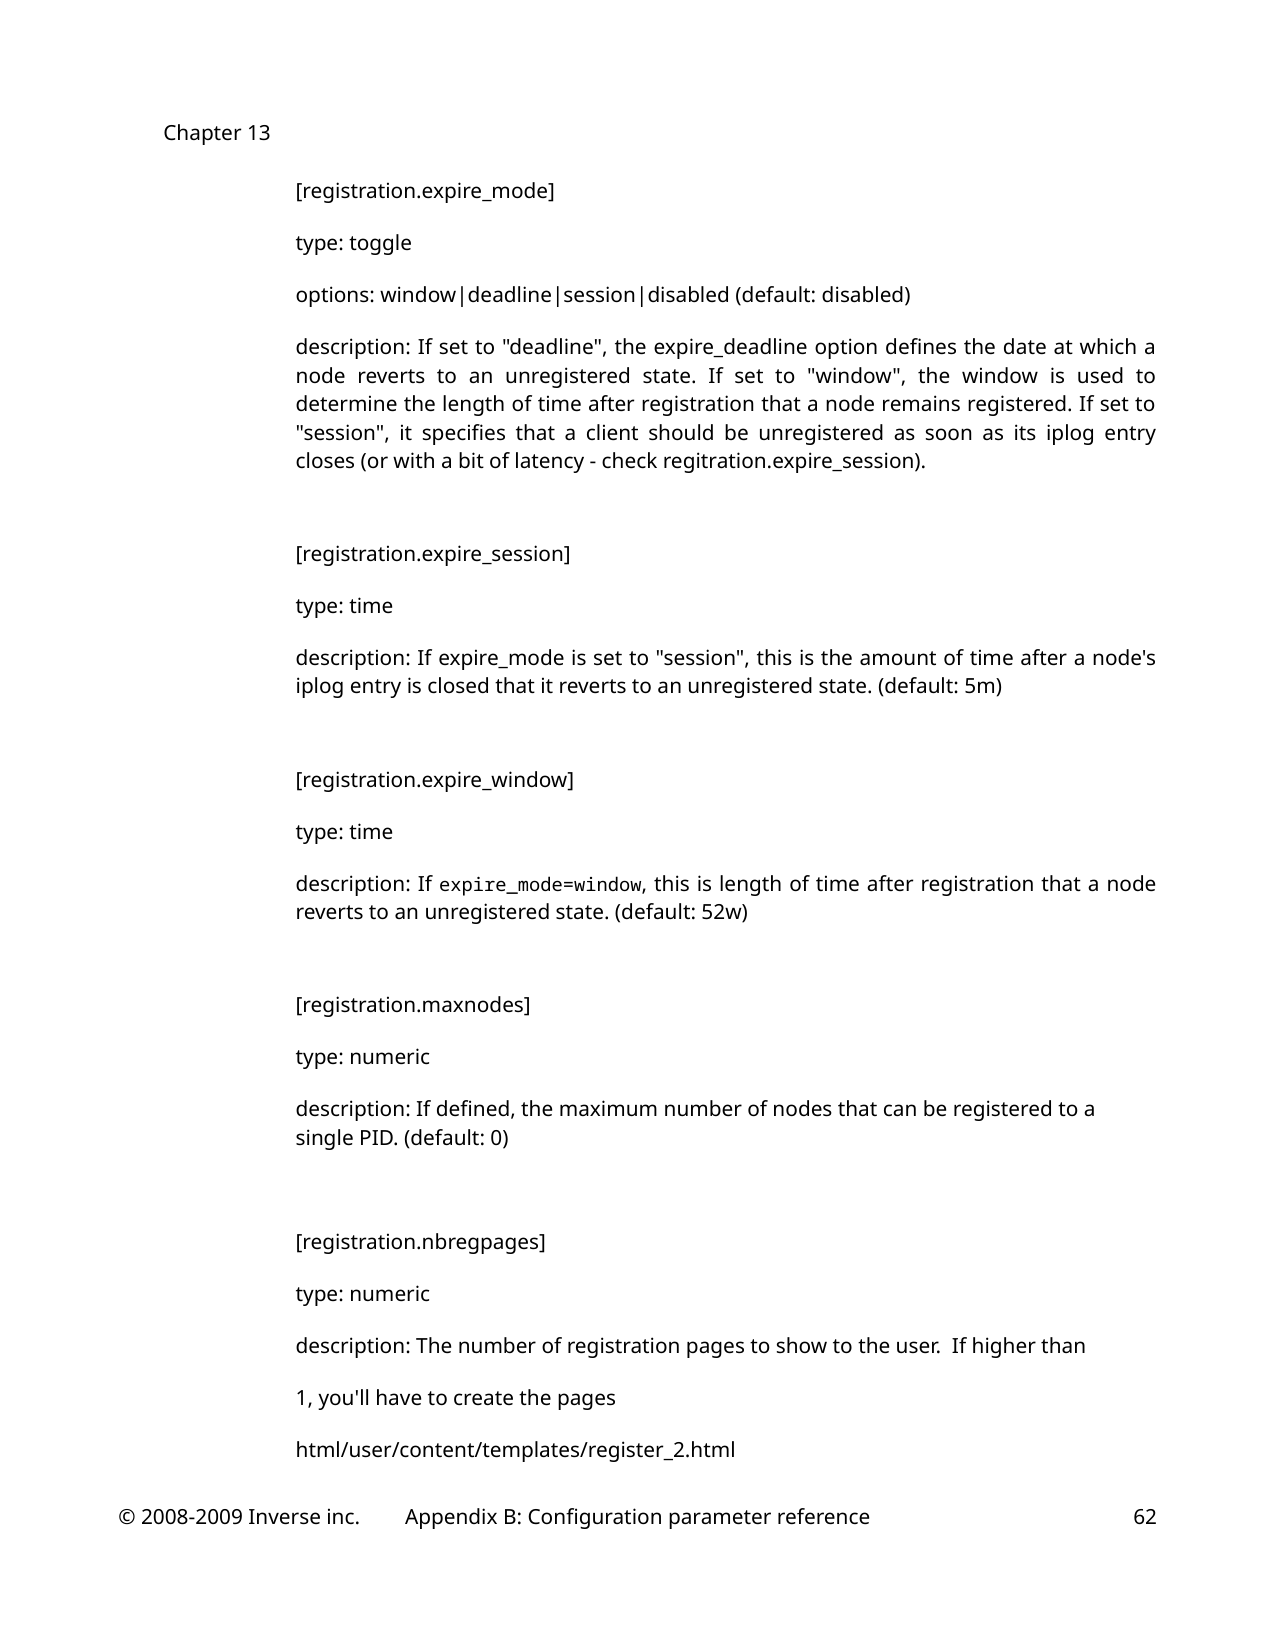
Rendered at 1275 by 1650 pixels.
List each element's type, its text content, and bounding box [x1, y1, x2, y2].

text options: window|deadline|session|disabled (default: disabled) [295, 280, 1157, 309]
text [registration.nbregpages] [295, 1227, 1157, 1256]
text description: The number of registration pages to show to the user. If higher than [295, 1331, 1157, 1360]
text type: numeric [295, 1279, 1157, 1308]
text 1, you'll have to create the pages [295, 1383, 1157, 1412]
text type: toggle [295, 228, 1157, 257]
text description: If defined, the maximum number of nodes that can be registered to a single PID. (default: 0) [295, 1094, 1157, 1151]
text [registration.maxnodes] [295, 990, 1157, 1019]
text description: If set to "deadline", the expire_deadline option defines the date at which a node reverts to an unregistered state. If set to "window", the window is used to determine the length of time after registration that a node remains registered. If set to "session", it specifies that a client should be unregistered as soon as its iplog entry closes (or with a bit of latency - check regitration.expire_session). [295, 332, 1157, 474]
text description: If expire_mode=window, this is length of time after registration that a node reverts to an unregistered state. (default: 52w) [295, 869, 1157, 926]
text [registration.expire_window] [295, 765, 1157, 793]
text [registration.expire_mode] [295, 176, 1157, 204]
text [registration.expire_session] [295, 539, 1157, 567]
text type: time [295, 591, 1157, 619]
text html/user/content/templates/register_2.html [295, 1435, 1157, 1464]
text type: numeric [295, 1042, 1157, 1071]
text type: time [295, 817, 1157, 845]
text description: If expire_mode is set to "session", this is the amount of time after a node's iplog entry is closed that it reverts to an unregistered state. (default: 5m) [295, 643, 1157, 700]
